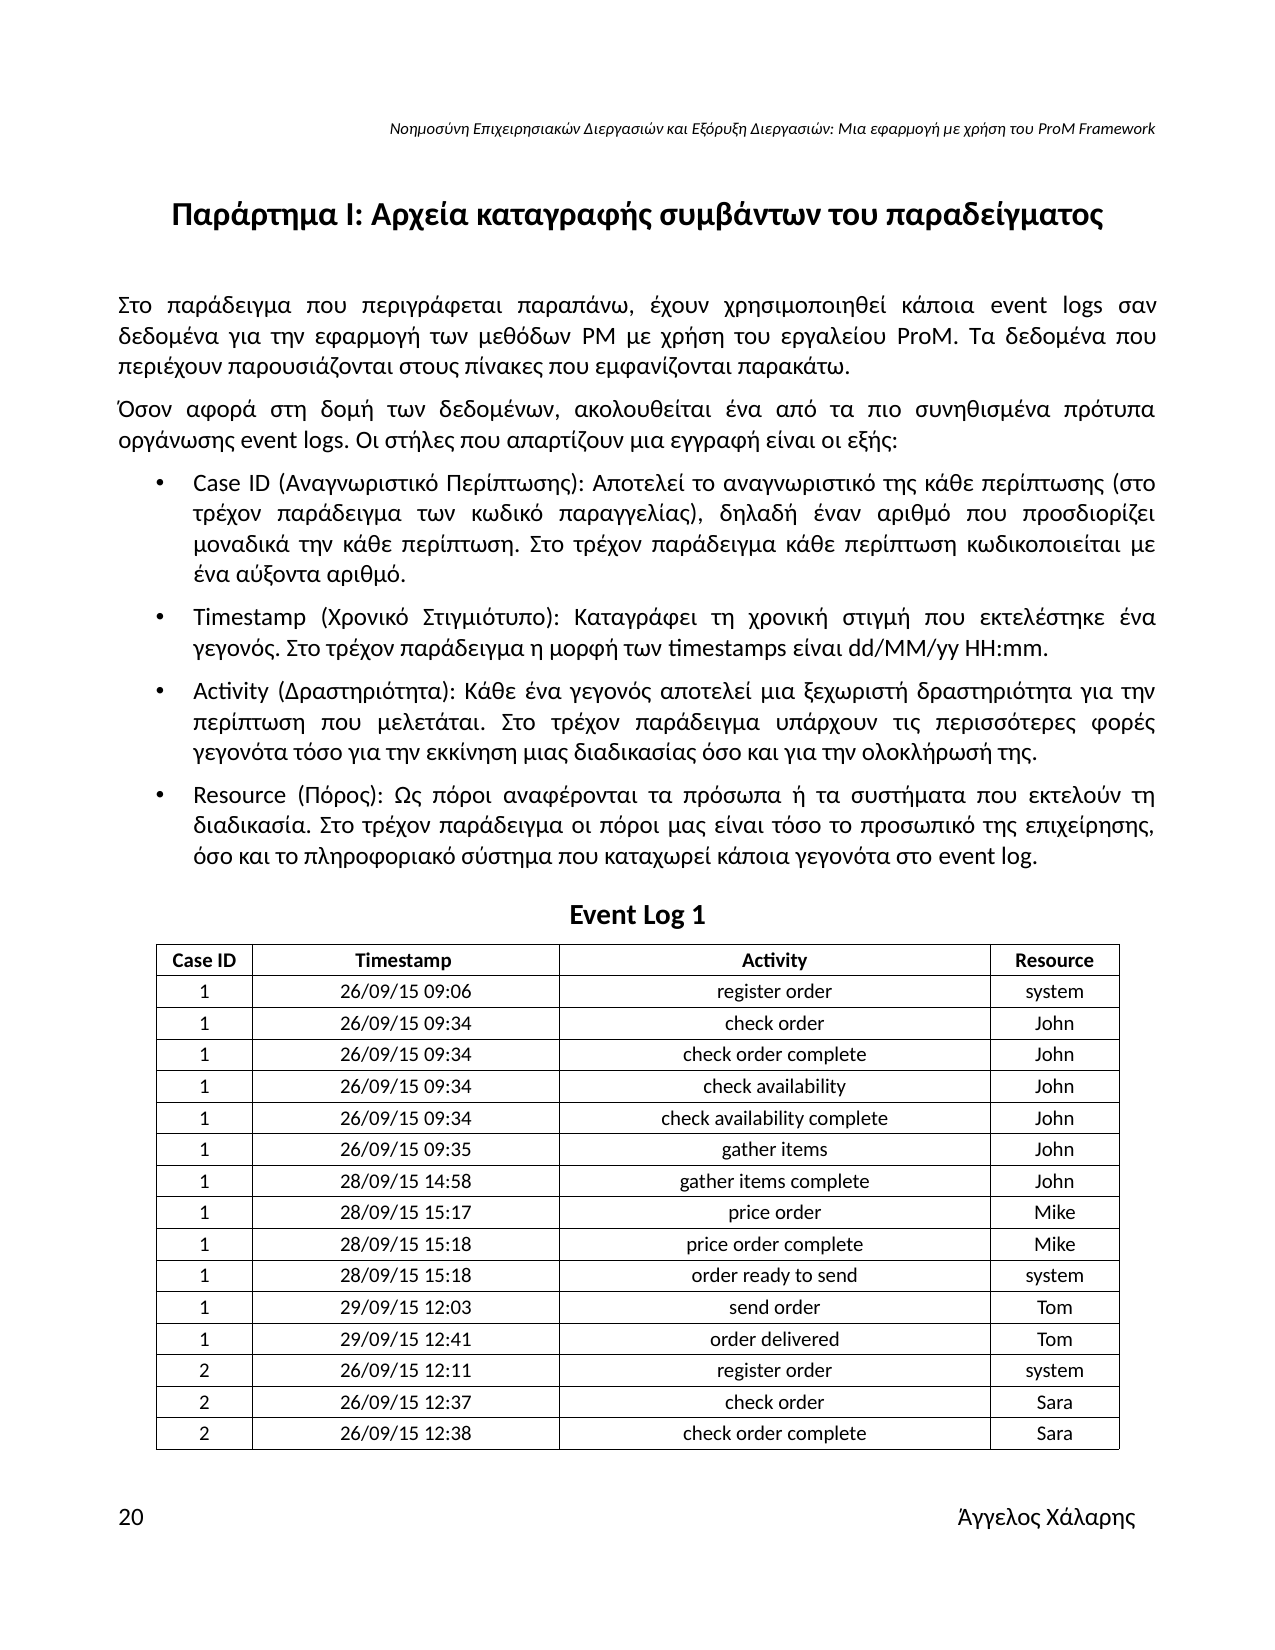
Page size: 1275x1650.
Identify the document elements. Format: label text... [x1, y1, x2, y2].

table_cell John [991, 1071, 1119, 1102]
table_cell 1 [157, 1040, 252, 1070]
text Στο παράδειγμα που περιγράφεται παραπάνω, έχουν χρησιμοποιηθεί κάποια event logs σαν δεδομένα για την εφαρμογή των μεθόδων PM με χρήση του εργαλείου ProM. Τα δεδομένα που περιέχουν παρουσιάζονται στους πίνακες που εμφανίζονται παρακάτω. [118, 289, 1157, 381]
table_cell check order complete [560, 1040, 990, 1070]
list Case ID (Αναγνωριστικό Περίπτωσης): Αποτελεί το αναγνωριστικό της κάθε περίπτωσης (στο τρέχον παράδειγμα των κωδικό παραγγελίας), δηλαδή έναν αριθμό που προσδιορίζει μοναδικά την κάθε περίπτωση. Στο τρέχον παράδειγμα κάθε περίπτωση κωδικοποιείται με ένα αύξοντα αριθμό. [156, 467, 1157, 589]
table_cell 26/09/15 09:35 [253, 1134, 559, 1165]
table_cell John [991, 1166, 1119, 1196]
table_cell 1 [157, 1292, 252, 1323]
table_cell 26/09/15 09:06 [253, 976, 559, 1007]
table_cell 26/09/15 12:37 [253, 1387, 559, 1417]
table_cell 28/09/15 15:18 [253, 1229, 559, 1259]
table_cell Tom [991, 1324, 1119, 1354]
table_cell system [991, 1261, 1119, 1291]
table_cell 26/09/15 09:34 [253, 1008, 559, 1038]
table_cell check order complete [560, 1418, 990, 1449]
table_cell Mike [991, 1229, 1119, 1259]
table_cell register order [560, 976, 990, 1007]
table_header Timestamp [253, 945, 559, 975]
table_cell 29/09/15 12:03 [253, 1292, 559, 1323]
table_cell Mike [991, 1197, 1119, 1228]
text Όσον αφορά στη δομή των δεδομένων, ακολουθείται ένα από τα πιο συνηθισμένα πρότυπα οργάνωσης event logs. Οι στήλες που απαρτίζουν μια εγγραφή είναι οι εξής: [118, 393, 1157, 454]
table_cell system [991, 1355, 1119, 1386]
table_cell 1 [157, 1134, 252, 1165]
table_cell 1 [157, 1229, 252, 1259]
table_cell gather items [560, 1134, 990, 1165]
table_cell John [991, 1040, 1119, 1070]
table_cell 26/09/15 09:34 [253, 1071, 559, 1102]
table_cell 1 [157, 976, 252, 1007]
table_cell 1 [157, 1103, 252, 1133]
table_cell Tom [991, 1292, 1119, 1323]
table_cell 2 [157, 1418, 252, 1449]
list Activity (Δραστηριότητα): Κάθε ένα γεγονός αποτελεί μια ξεχωριστή δραστηριότητα για την περίπτωση που μελετάται. Στο τρέχον παράδειγμα υπάρχουν τις περισσότερες φορές γεγονότα τόσο για την εκκίνηση μιας διαδικασίας όσο και για την ολοκλήρωσή της. [156, 675, 1157, 767]
table_cell 28/09/15 15:18 [253, 1261, 559, 1291]
table_cell check availability [560, 1071, 990, 1102]
table_cell 2 [157, 1387, 252, 1417]
table_cell 1 [157, 1008, 252, 1038]
table_cell check availability complete [560, 1103, 990, 1133]
table_cell gather items complete [560, 1166, 990, 1196]
table_cell system [991, 976, 1119, 1007]
table_cell Sara [991, 1418, 1119, 1449]
table_cell John [991, 1134, 1119, 1165]
table_cell John [991, 1103, 1119, 1133]
table_cell 29/09/15 12:41 [253, 1324, 559, 1354]
table_cell 1 [157, 1071, 252, 1102]
table_cell order ready to send [560, 1261, 990, 1291]
table_cell 2 [157, 1355, 252, 1386]
table_cell register order [560, 1355, 990, 1386]
table_cell 26/09/15 12:38 [253, 1418, 559, 1449]
list Resource (Πόρος): Ως πόροι αναφέρονται τα πρόσωπα ή τα συστήματα που εκτελούν τη διαδικασία. Στο τρέχον παράδειγμα οι πόροι μας είναι τόσο το προσωπικό της επιχείρησης, όσο και το πληροφοριακό σύστημα που καταχωρεί κάποια γεγονότα στο event log. [156, 779, 1157, 871]
table_cell check order [560, 1387, 990, 1417]
table_cell 1 [157, 1197, 252, 1228]
table_cell Sara [991, 1387, 1119, 1417]
table_cell price order [560, 1197, 990, 1228]
table_cell price order complete [560, 1229, 990, 1259]
list Timestamp (Χρονικό Στιγμιότυπο): Καταγράφει τη χρονική στιγμή που εκτελέστηκε ένα γεγονός. Στο τρέχον παράδειγμα η μορφή των timestamps είναι dd/MM/yy HH:mm. [156, 602, 1157, 663]
table_cell 1 [157, 1166, 252, 1196]
table_cell 28/09/15 15:17 [253, 1197, 559, 1228]
table_cell 1 [157, 1324, 252, 1354]
table_header Case ID [157, 945, 252, 975]
table_cell order delivered [560, 1324, 990, 1354]
table_header Resource [991, 945, 1119, 975]
subtitle Παράρτημα Ι: Αρχεία καταγραφής συμβάντων του παραδείγματος [118, 193, 1157, 234]
table_cell 26/09/15 09:34 [253, 1103, 559, 1133]
table_cell check order [560, 1008, 990, 1038]
table_cell 1 [157, 1261, 252, 1291]
table_cell 26/09/15 12:11 [253, 1355, 559, 1386]
table_cell send order [560, 1292, 990, 1323]
subtitle Event Log 1 [118, 896, 1157, 931]
table_cell John [991, 1008, 1119, 1038]
table_cell 28/09/15 14:58 [253, 1166, 559, 1196]
table_cell 26/09/15 09:34 [253, 1040, 559, 1070]
table_header Activity [560, 945, 990, 975]
